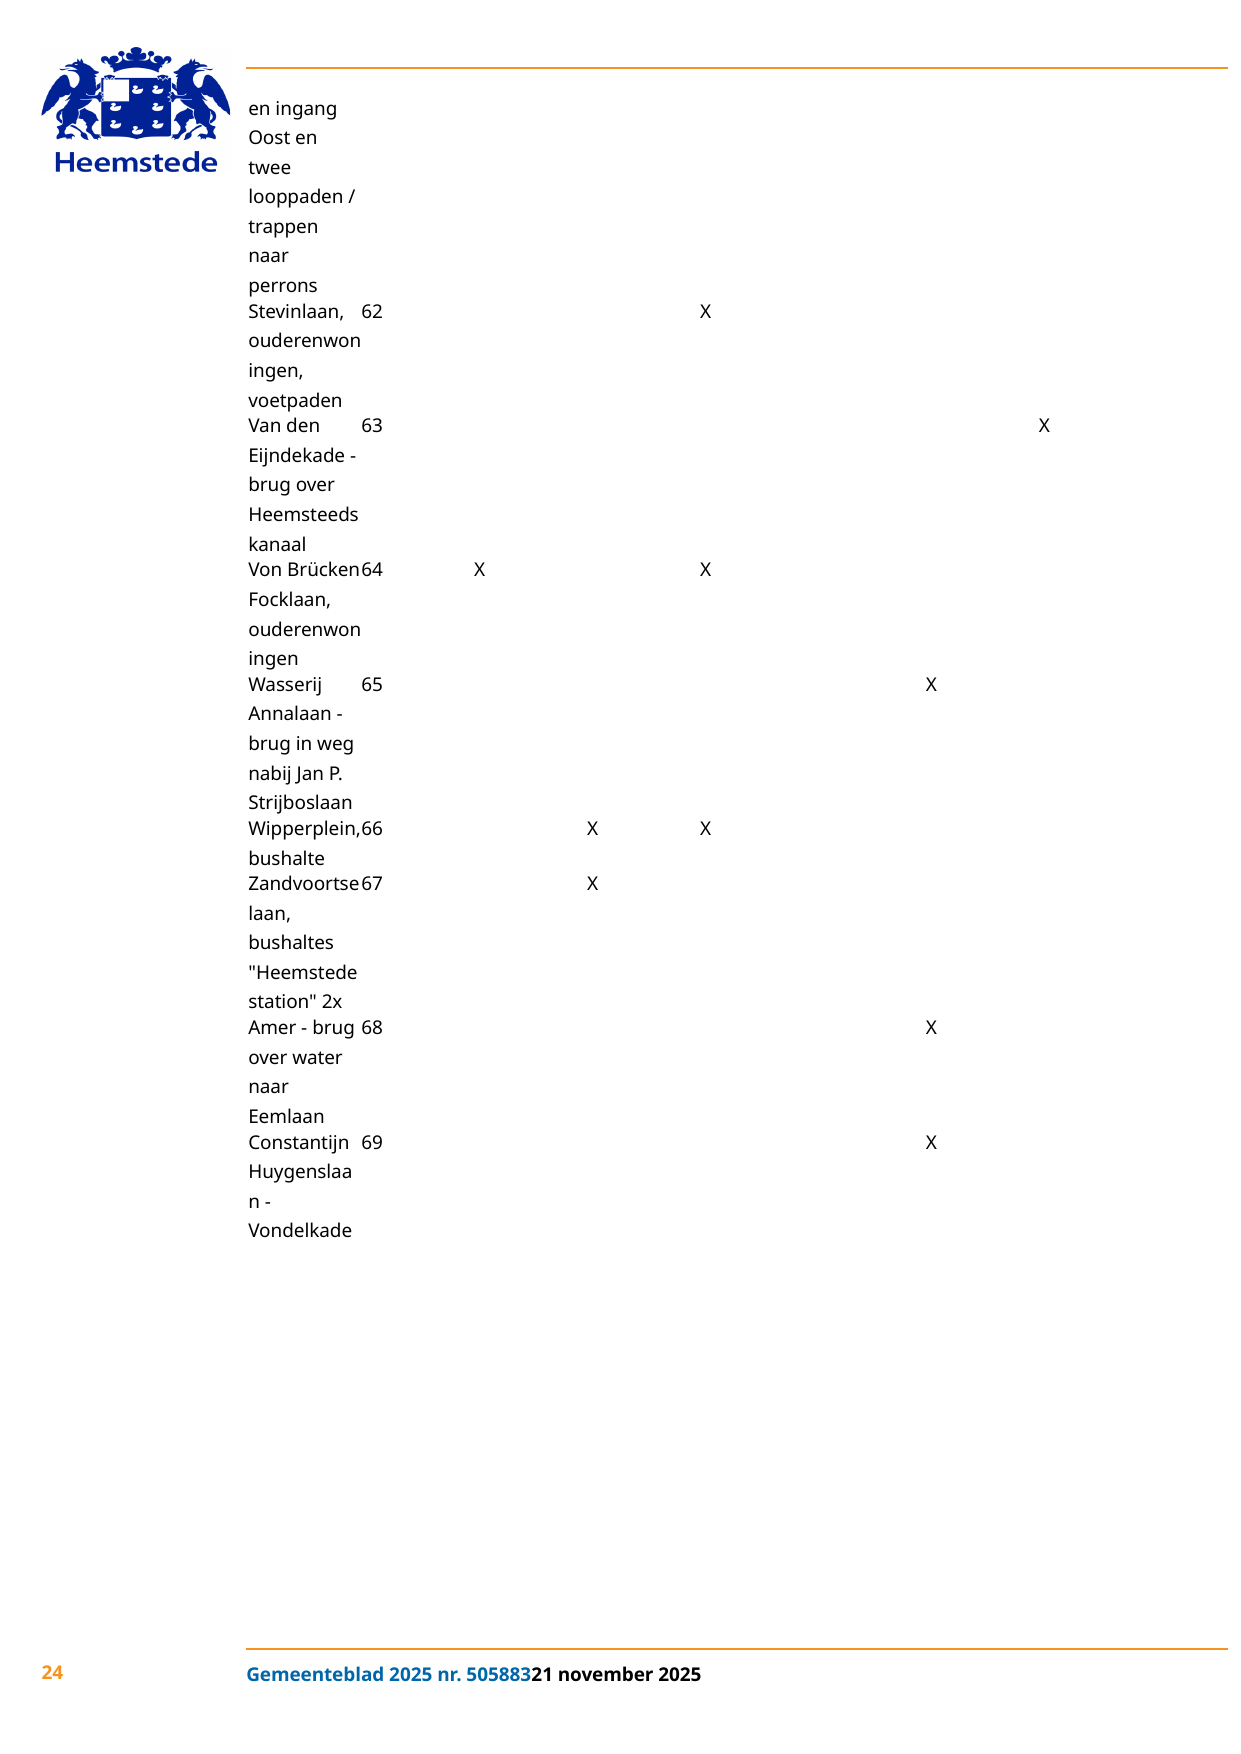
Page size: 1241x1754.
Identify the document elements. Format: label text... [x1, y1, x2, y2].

table_cell [474, 413, 587, 557]
table_cell [813, 815, 926, 870]
table_cell [813, 413, 926, 557]
table_cell X [700, 557, 813, 671]
table_cell X [926, 1129, 1038, 1243]
table_cell Amer - brug over water naar Eemlaan [248, 1015, 361, 1129]
table_cell [700, 1015, 813, 1129]
table_cell 65 [361, 671, 474, 815]
table_cell [813, 1129, 926, 1243]
table_cell [1039, 671, 1152, 815]
table_cell [1039, 557, 1152, 671]
table_cell [474, 870, 587, 1014]
table_cell X [474, 557, 587, 671]
table_cell X [926, 1015, 1038, 1129]
table_cell [813, 298, 926, 412]
table_cell X [700, 815, 813, 870]
table_cell 62 [361, 298, 474, 412]
table_cell 67 [361, 870, 474, 1014]
table_cell [926, 557, 1038, 671]
table_cell [1039, 870, 1152, 1014]
table_cell 66 [361, 815, 474, 870]
table_cell [700, 870, 813, 1014]
picture [41, 47, 231, 172]
table_cell [926, 413, 1038, 557]
table_cell X [700, 298, 813, 412]
table_cell [1039, 95, 1152, 298]
table_cell [1039, 1015, 1152, 1129]
table_cell [474, 298, 587, 412]
table_cell X [1039, 413, 1152, 557]
table_cell 64 [361, 557, 474, 671]
table_cell [926, 870, 1038, 1014]
table_cell [1039, 298, 1152, 412]
table_cell [587, 95, 700, 298]
table_cell [813, 870, 926, 1014]
table_cell [813, 95, 926, 298]
table_cell [926, 298, 1038, 412]
table_cell [587, 557, 700, 671]
table_cell [700, 95, 813, 298]
table_cell [587, 1129, 700, 1243]
table_cell [587, 298, 700, 412]
table_cell X [926, 671, 1038, 815]
table_cell Zandvoortselaan, bushaltes "Heemstede station" 2x [248, 870, 361, 1014]
table_cell [813, 671, 926, 815]
table_cell [474, 1015, 587, 1129]
table_cell 63 [361, 413, 474, 557]
table_cell Stevinlaan, ouderenwoningen, voetpaden [248, 298, 361, 412]
table_cell [587, 671, 700, 815]
table_cell Wipperplein, bushalte [248, 815, 361, 870]
table_cell [474, 1129, 587, 1243]
table_cell [361, 95, 474, 298]
table_cell [1039, 815, 1152, 870]
table_cell [813, 1015, 926, 1129]
table_cell X [587, 815, 700, 870]
table_cell en ingang Oost en twee looppaden / trappen naar perrons [248, 95, 361, 298]
table_cell Van den Eijndekade - brug over Heemsteeds kanaal [248, 413, 361, 557]
table_cell [474, 95, 587, 298]
table_cell Wasserij Annalaan - brug in weg nabij Jan P. Strijboslaan [248, 671, 361, 815]
table_cell [700, 1129, 813, 1243]
table_cell [587, 413, 700, 557]
table_cell [474, 815, 587, 870]
table_cell 69 [361, 1129, 474, 1243]
table_cell [1039, 1129, 1152, 1243]
table_cell [587, 1015, 700, 1129]
table_cell X [587, 870, 700, 1014]
table_cell [926, 95, 1038, 298]
table_cell 68 [361, 1015, 474, 1129]
table_cell [474, 671, 587, 815]
table_cell [700, 671, 813, 815]
table_cell Von Brücken Focklaan, ouderenwoningen [248, 557, 361, 671]
table_cell [813, 557, 926, 671]
table_cell [926, 815, 1038, 870]
table_cell Constantijn Huygenslaan - Vondelkade [248, 1129, 361, 1243]
table_cell [700, 413, 813, 557]
